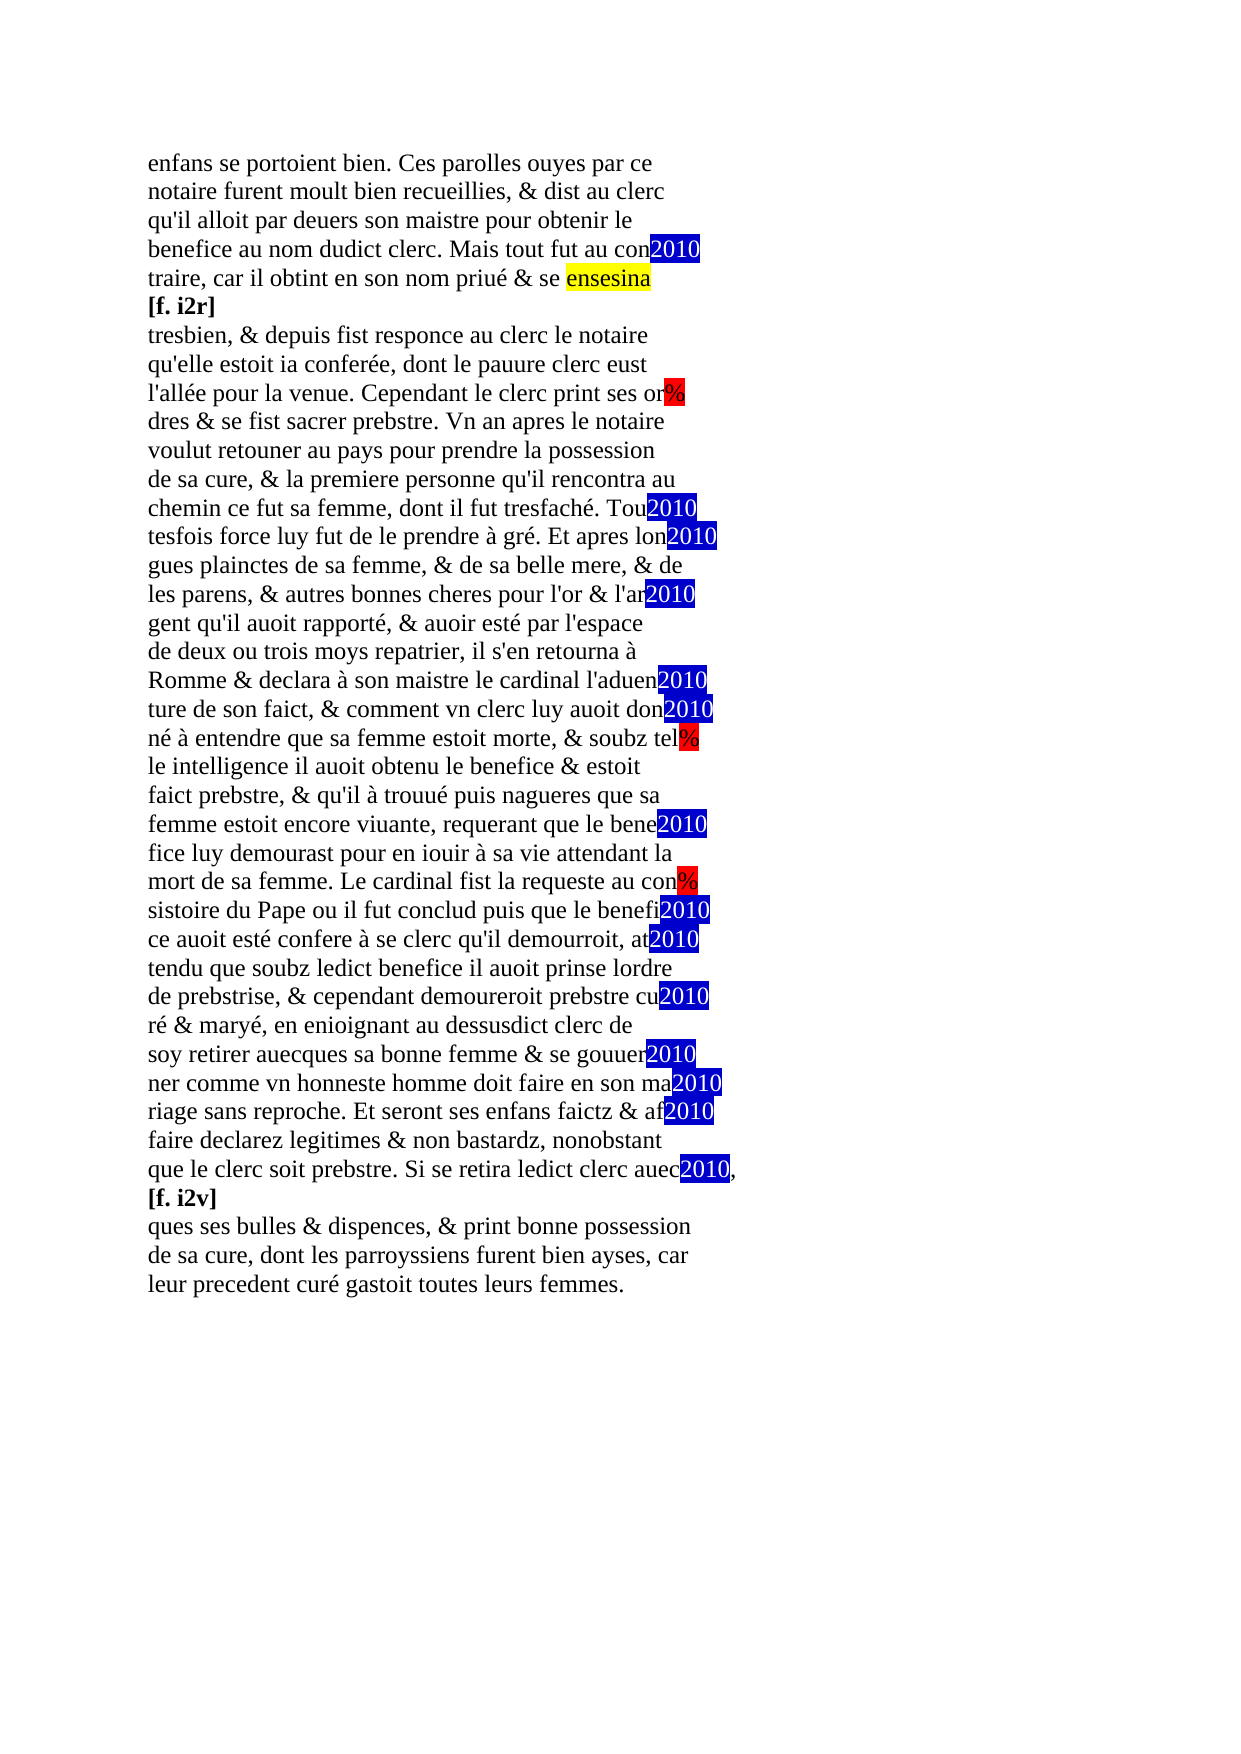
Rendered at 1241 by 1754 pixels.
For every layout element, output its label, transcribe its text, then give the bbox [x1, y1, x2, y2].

text enfans se portoient bien. Ces parolles ouyes par ce notaire furent moult bien recueillies, & dist au clerc qu'il alloit par deuers son maistre pour obtenir le benefice au nom dudict clerc. Mais tout fut au con2010 traire, car il obtint en son nom priué & se ensesina [f. i2r] tresbien, & depuis fist responce au clerc le notaire qu'elle estoit ia conferée, dont le pauure clerc eust l'allée pour la venue. Cependant le clerc print ses or% dres & se fist sacrer prebstre. Vn an apres le notaire voulut retouner au pays pour prendre la possession de sa cure, & la premiere personne qu'il rencontra au chemin ce fut sa femme, dont il fut tresfaché. Tou2010 tesfois force luy fut de le prendre à gré. Et apres lon2010 gues plainctes de sa femme, & de sa belle mere, & de les parens, & autres bonnes cheres pour l'or & l'ar2010 gent qu'il auoit rapporté, & auoir esté par l'espace de deux ou trois moys repatrier, il s'en retourna à Romme & declara à son maistre le cardinal l'aduen2010 ture de son faict, & comment vn clerc luy auoit don2010 né à entendre que sa femme estoit morte, & soubz tel% le intelligence il auoit obtenu le benefice & estoit faict prebstre, & qu'il à trouué puis nagueres que sa femme estoit encore viuante, requerant que le bene2010 fice luy demourast pour en iouir à sa vie attendant la mort de sa femme. Le cardinal fist la requeste au con% sistoire du Pape ou il fut conclud puis que le benefi2010 ce auoit esté confere à se clerc qu'il demourroit, at2010 tendu que soubz ledict benefice il auoit prinse lordre de prebstrise, & cependant demoureroit prebstre cu2010 ré & maryé, en enioignant au dessusdict clerc de soy retirer auecques sa bonne femme & se gouuer2010 ner comme vn honneste homme doit faire en son ma2010 riage sans reproche. Et seront ses enfans faictz & af2010 faire declarez legitimes & non bastardz, nonobstant que le clerc soit prebstre. Si se retira ledict clerc auec2010, [f. i2v] ques ses bulles & dispences, & print bonne possession de sa cure, dont les parroyssiens furent bien ayses, car leur precedent curé gastoit toutes leurs femmes. [148, 148, 1093, 1298]
